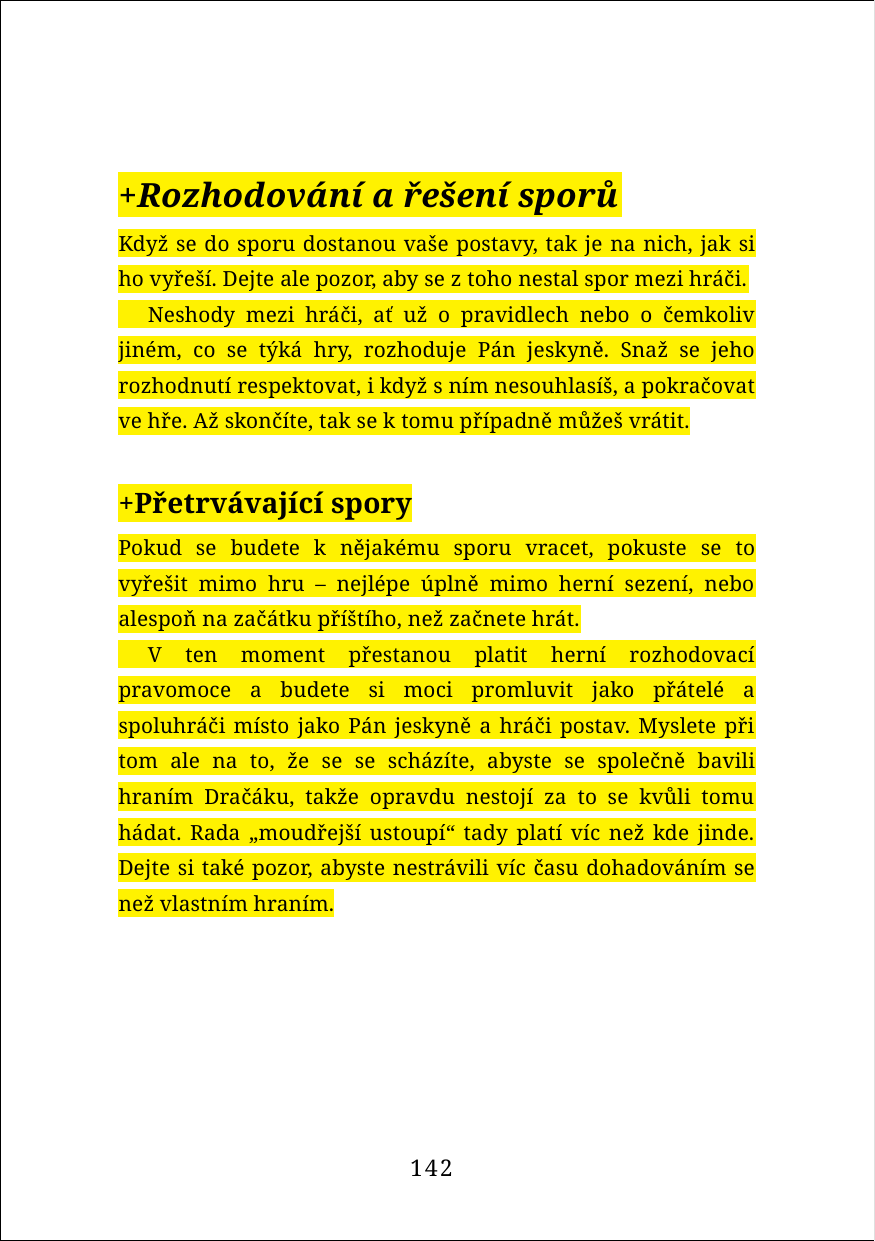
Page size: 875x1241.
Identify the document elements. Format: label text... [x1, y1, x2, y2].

subtitle +Přetrvávající spory [118, 483, 756, 522]
subtitle +Rozhodování a řešení sporů [118, 172, 756, 217]
text Pokud se budete k nějakému sporu vracet, pokuste se to vyřešit mimo hru – nejlépe úplně mimo herní sezení, nebo alespoň na začátku příštího, než začnete hrát. V ten moment přestanou platit herní rozhodovací pravomoce a budete si moci promluvit jako přátelé a spoluhráči místo jako Pán jeskyně a hráči postav. Myslete při tom ale na to, že se se scházíte, abyste se společně bavili hraním Dračáku, takže opravdu nestojí za to se kvůli tomu hádat. Rada „moudřejší ustoupí“ tady platí víc než kde jinde. Dejte si také pozor, abyste nestrávili víc času dohadováním se než vlastním hraním. [118, 533, 756, 917]
text Když se do sporu dostanou vaše postavy, tak je na nich, jak si ho vyřeší. Dejte ale pozor, aby se z toho nestal spor mezi hráči. Neshody mezi hráči, ať už o pravidlech nebo o čemkoliv jiném, co se týká hry, rozhoduje Pán jeskyně. Snaž se jeho rozhodnutí respektovat, i když s ním nesouhlasíš, a pokračovat ve hře. Až skončíte, tak se k tomu případně můžeš vrátit. [118, 229, 756, 435]
